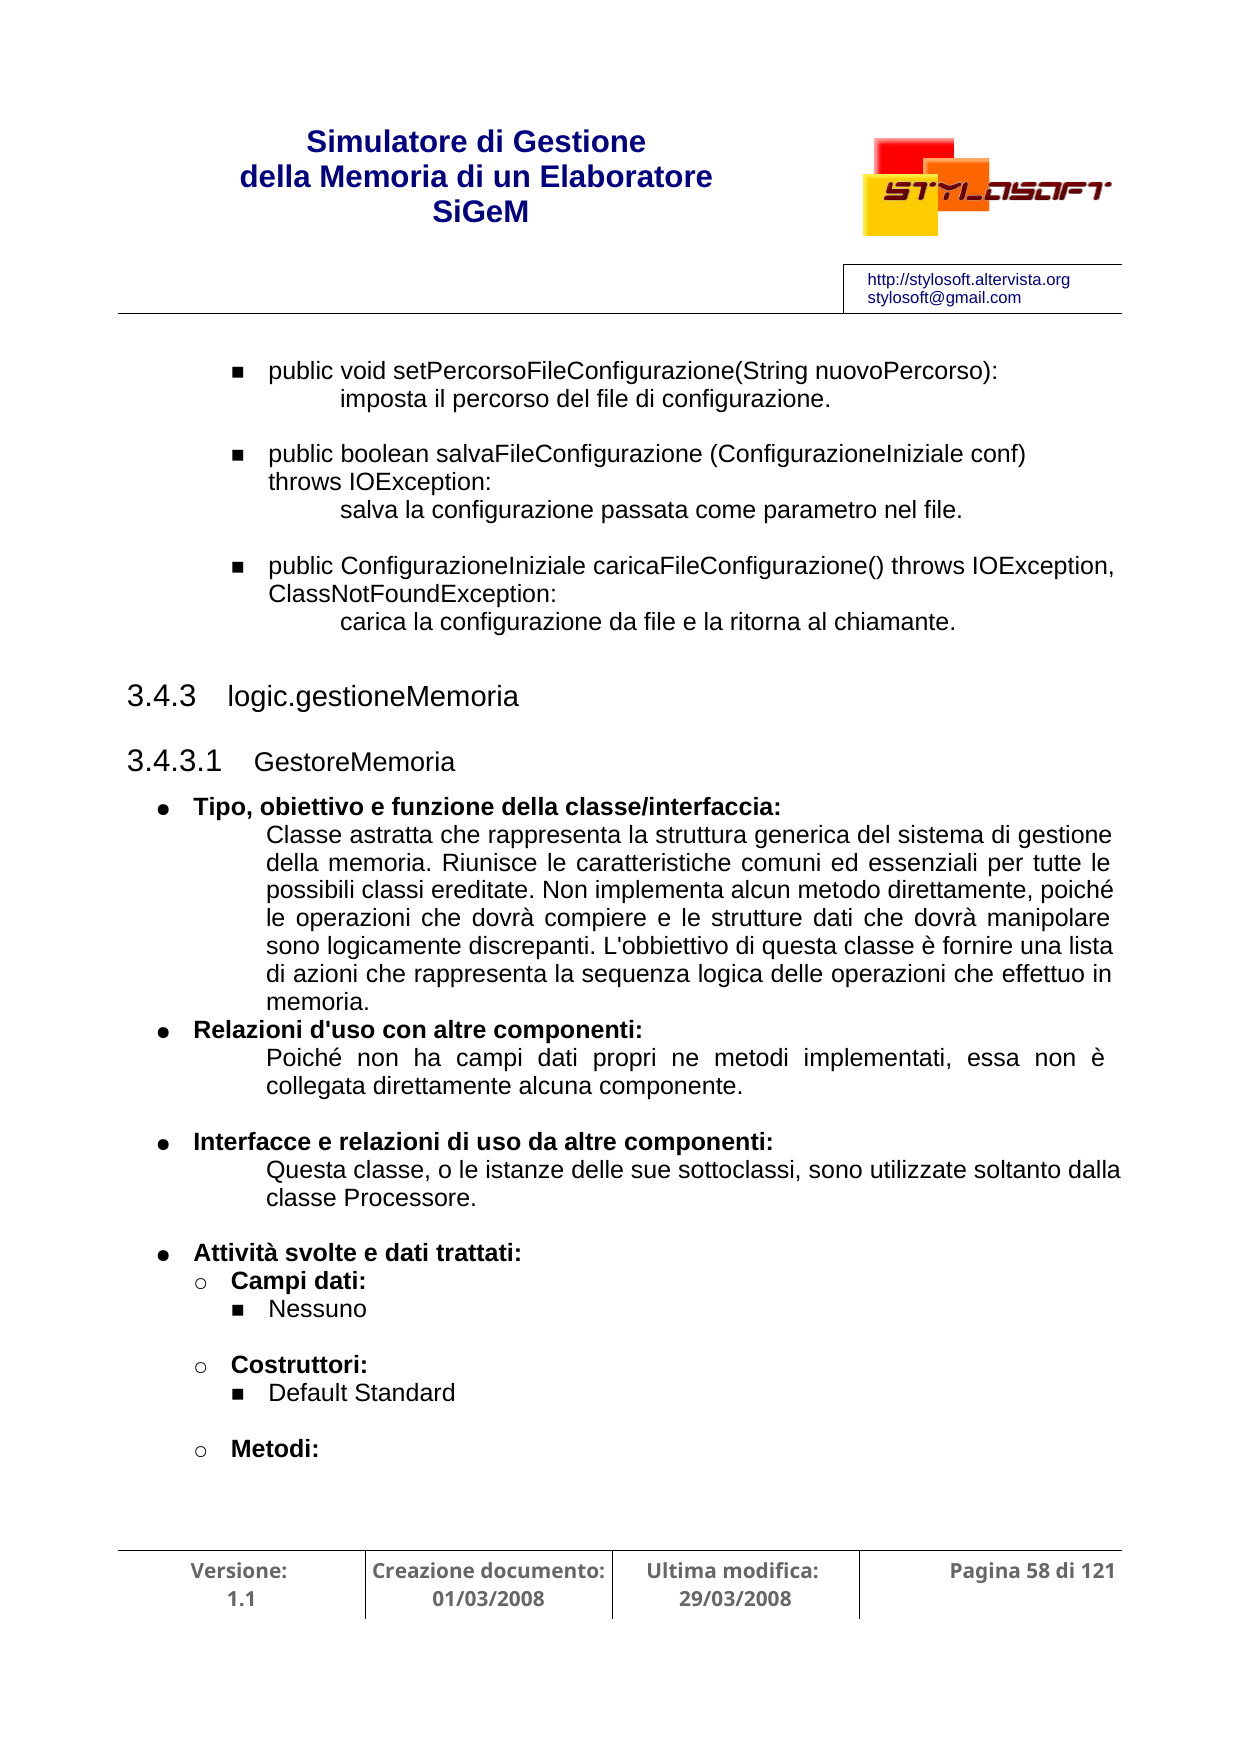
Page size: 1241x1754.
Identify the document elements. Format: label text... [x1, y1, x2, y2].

text carica la configurazione da file e la ritorna al chiamante. [118, 608, 1122, 636]
list Relazioni d'uso con altre componenti: [156, 1016, 1122, 1044]
text imposta il percorso del file di configurazione. [118, 384, 1122, 412]
list throws IOException: [231, 468, 1122, 496]
picture [848, 123, 1117, 247]
list public boolean salvaFileConfigurazione (ConfigurazioneIniziale conf) [231, 440, 1122, 468]
subtitle logic.gestioneMemoria [118, 678, 1122, 713]
list public void setPercorsoFileConfigurazione(String nuovoPercorso): [231, 357, 1122, 384]
list Questa classe, o le istanze delle sue sottoclassi, sono utilizzate soltanto dalla classe Processore. [156, 1156, 1122, 1211]
list Poiché non ha campi dati propri ne metodi implementati, essa non è collegata direttamente alcuna componente. [156, 1044, 1122, 1100]
list Interfacce e relazioni di uso da altre componenti: [156, 1128, 1122, 1156]
list Costruttori: [193, 1351, 1122, 1379]
list Campi dati: [193, 1267, 1122, 1295]
list public ConfigurazioneIniziale caricaFileConfigurazione() throws IOException, ClassNotFoundException: [231, 552, 1122, 608]
list Classe astratta che rappresenta la struttura generica del sistema di gestione della memoria. Riunisce le caratteristiche comuni ed essenziali per tutte le possibili classi ereditate. Non implementa alcun metodo direttamente, poiché le operazioni che dovrà compiere e le strutture dati che dovrà manipolare sono logicamente discrepanti. L'obbiettivo di questa classe è fornire una lista di azioni che rappresenta la sequenza logica delle operazioni che effettuo in memoria. [156, 821, 1122, 1016]
list Attività svolte e dati trattati: [156, 1239, 1122, 1267]
list Nessuno [231, 1295, 1122, 1323]
list Tipo, obiettivo e funzione della classe/interfaccia: [156, 793, 1122, 821]
text salva la configurazione passata come parametro nel file. [118, 496, 1122, 524]
subtitle GestoreMemoria [118, 743, 1122, 778]
list Metodi: [193, 1435, 1122, 1463]
list Default Standard [231, 1379, 1122, 1407]
